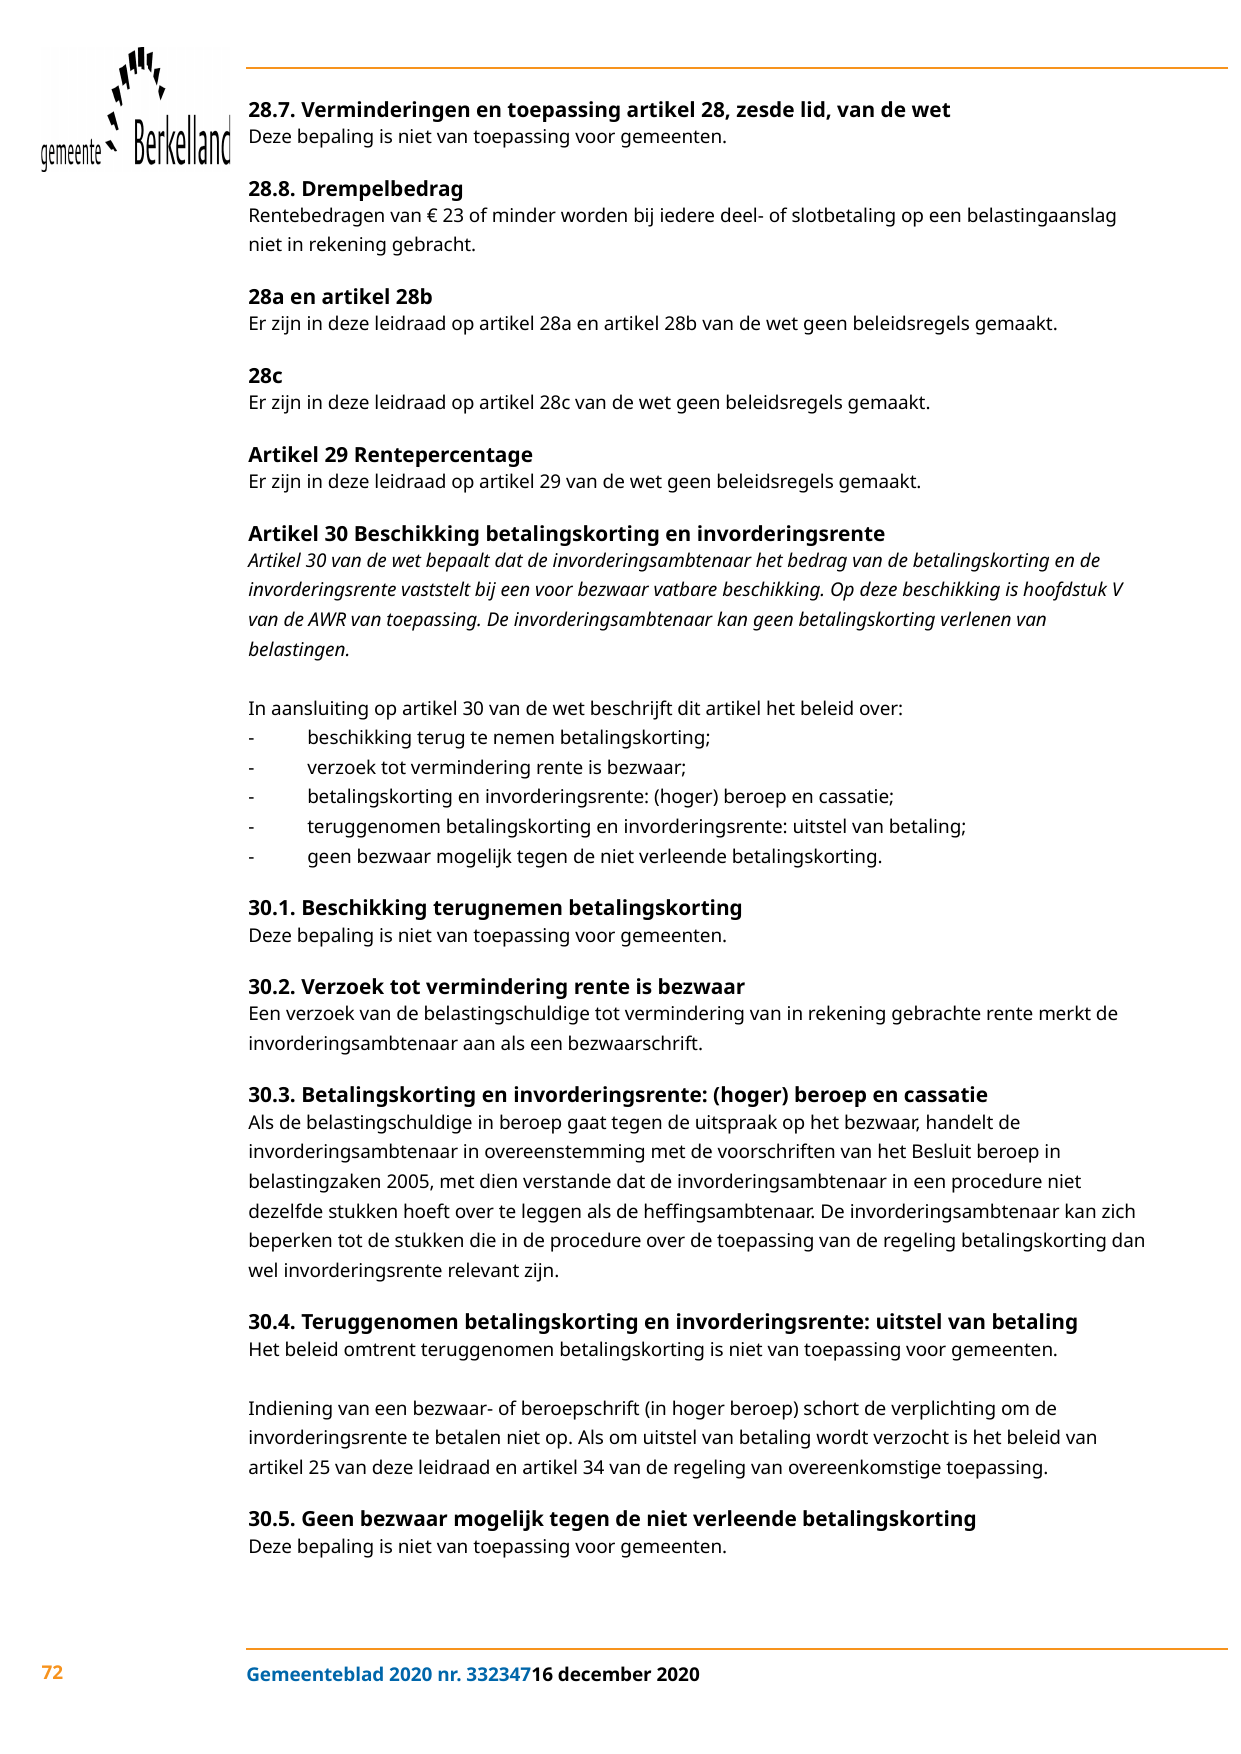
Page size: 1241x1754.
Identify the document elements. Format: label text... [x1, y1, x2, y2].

text Als de belastingschuldige in beroep gaat tegen de uitspraak op het bezwaar, handelt de invorderingsambtenaar in overeenstemming met de voorschriften van het Besluit beroep in belastingzaken 2005, met dien verstande dat de invorderingsambtenaar in een procedure niet dezelfde stukken hoeft over te leggen als de heffingsambtenaar. De invorderingsambtenaar kan zich beperken tot de stukken die in de procedure over de toepassing van de regeling betalingskorting dan wel invorderingsrente relevant zijn. [248, 1109, 1152, 1283]
text In aansluiting op artikel 30 van de wet beschrijft dit artikel het beleid over: [248, 695, 1152, 721]
text Deze bepaling is niet van toepassing voor gemeenten. [248, 922, 1152, 947]
list betalingskorting en invorderingsrente: (hoger) beroep en cassatie; [248, 784, 1152, 809]
text 28.8. Drempelbedrag [248, 174, 1152, 202]
text 28c [248, 361, 1152, 389]
text Er zijn in deze leidraad op artikel 28a en artikel 28b van de wet geen beleidsregels gemaakt. [248, 311, 1152, 336]
text Rentebedragen van € 23 of minder worden bij iedere deel- of slotbetaling op een belastingaanslag niet in rekening gebracht. [248, 202, 1152, 257]
text Het beleid omtrent teruggenomen betalingskorting is niet van toepassing voor gemeenten. [248, 1336, 1152, 1362]
picture [41, 47, 231, 172]
list geen bezwaar mogelijk tegen de niet verleende betalingskorting. [248, 843, 1152, 869]
text Een verzoek van de belastingschuldige tot vermindering van in rekening gebrachte rente merkt de invorderingsambtenaar aan als een bezwaarschrift. [248, 1001, 1152, 1056]
text Er zijn in deze leidraad op artikel 29 van de wet geen beleidsregels gemaakt. [248, 468, 1152, 494]
text Deze bepaling is niet van toepassing voor gemeenten. [248, 1533, 1152, 1559]
list verzoek tot vermindering rente is bezwaar; [248, 754, 1152, 780]
list beschikking terug te nemen betalingskorting; [248, 724, 1152, 750]
text 30.1. Beschikking terugnemen betalingskorting [248, 893, 1152, 922]
text Deze bepaling is niet van toepassing voor gemeenten. [248, 123, 1152, 149]
text 28.7. Verminderingen en toepassing artikel 28, zesde lid, van de wet [248, 95, 1152, 123]
list teruggenomen betalingskorting en invorderingsrente: uitstel van betaling; [248, 813, 1152, 839]
text Artikel 29 Rentepercentage [248, 440, 1152, 468]
text 30.5. Geen bezwaar mogelijk tegen de niet verleende betalingskorting [248, 1504, 1152, 1533]
text 28a en artikel 28b [248, 282, 1152, 311]
text Er zijn in deze leidraad op artikel 28c van de wet geen beleidsregels gemaakt. [248, 389, 1152, 415]
text 30.2. Verzoek tot vermindering rente is bezwaar [248, 972, 1152, 1001]
text Artikel 30 van de wet bepaalt dat de invorderingsambtenaar het bedrag van de betalingskorting en de invorderingsrente vaststelt bij een voor bezwaar vatbare beschikking. Op deze beschikking is hoofdstuk V van de AWR van toepassing. De invorderingsambtenaar kan geen betalingskorting verlenen van belastingen. [248, 547, 1152, 662]
text Artikel 30 Beschikking betalingskorting en invorderingsrente [248, 519, 1152, 547]
text Indiening van een bezwaar- of beroepschrift (in hoger beroep) schort de verplichting om de invorderingsrente te betalen niet op. Als om uitstel van betaling wordt verzocht is het beleid van artikel 25 van deze leidraad en artikel 34 van de regeling van overeenkomstige toepassing. [248, 1395, 1152, 1480]
text 30.3. Betalingskorting en invorderingsrente: (hoger) beroep en cassatie [248, 1081, 1152, 1109]
text 30.4. Teruggenomen betalingskorting en invorderingsrente: uitstel van betaling [248, 1307, 1152, 1336]
